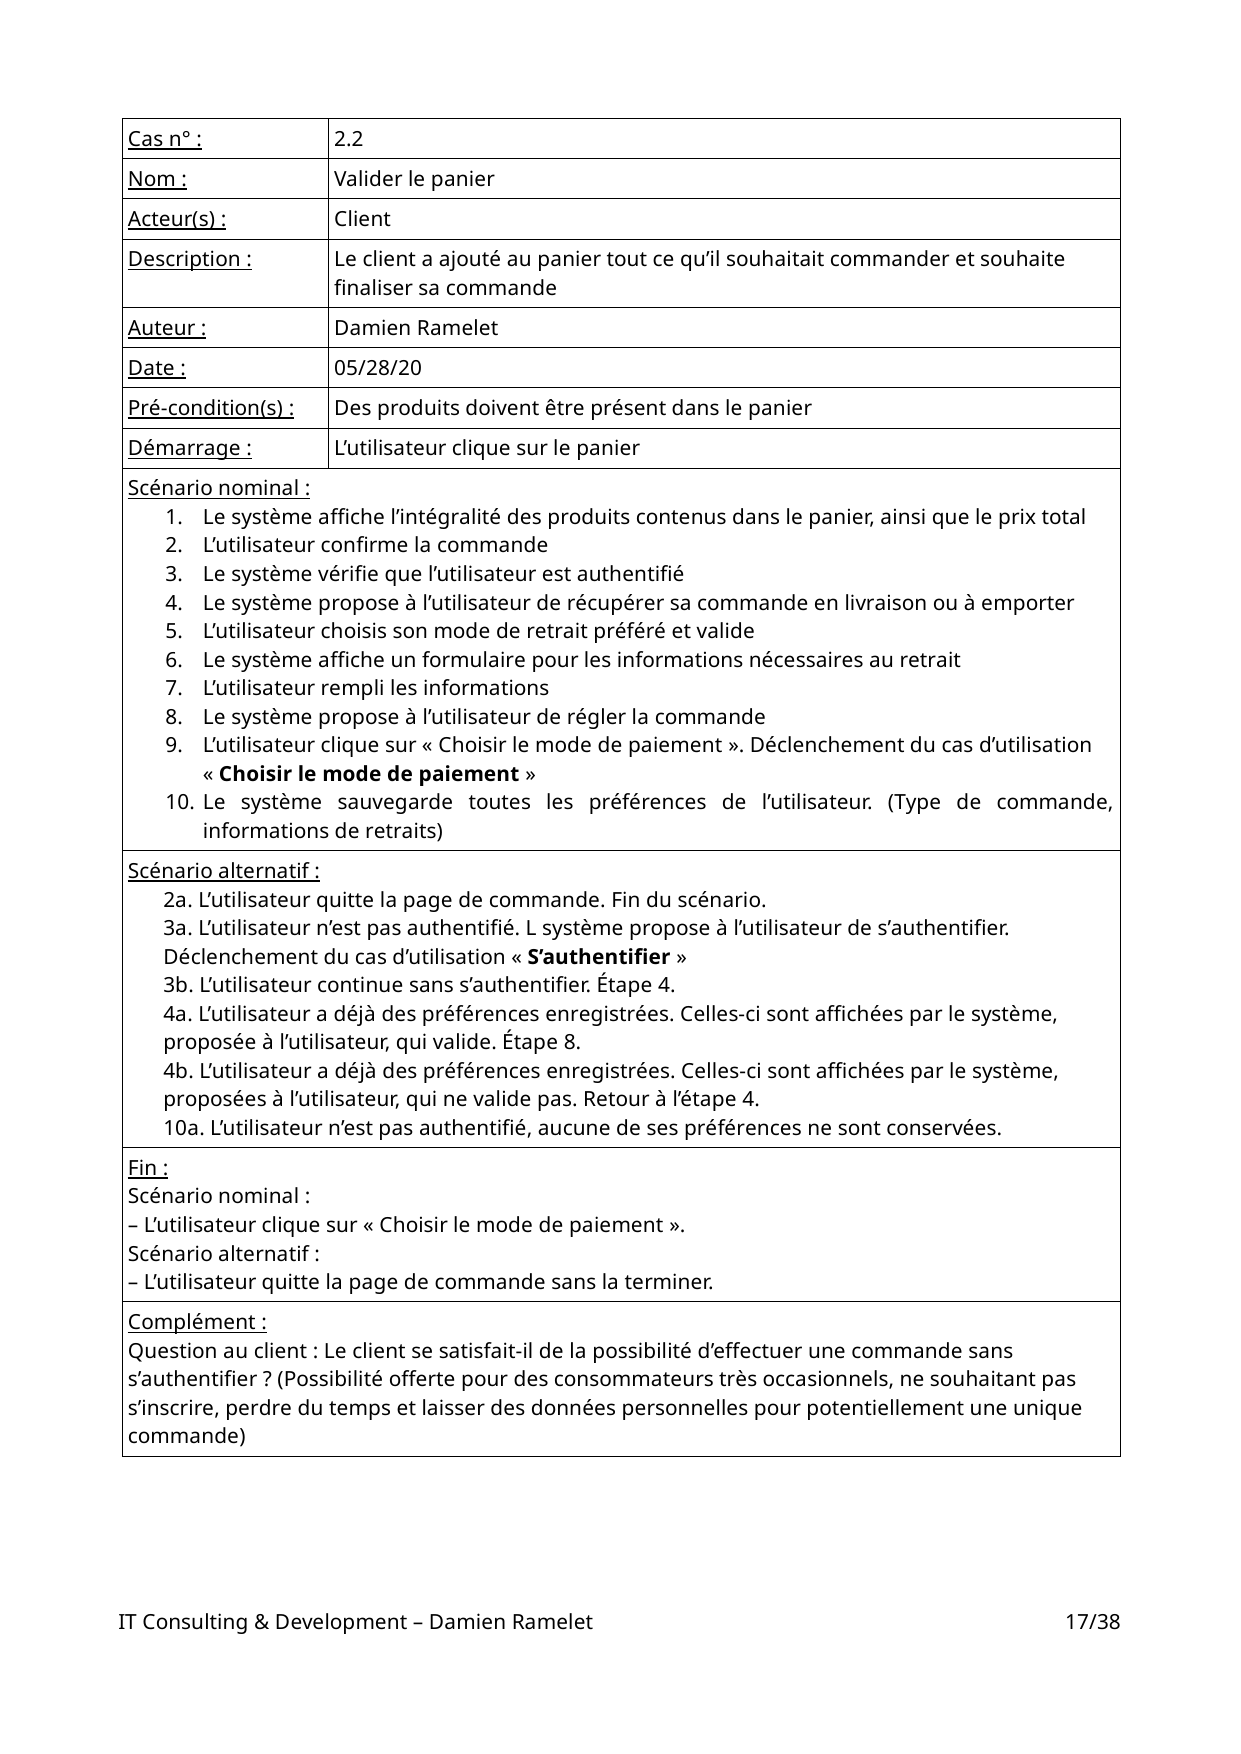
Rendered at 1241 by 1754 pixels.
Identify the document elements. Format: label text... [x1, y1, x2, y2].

table_cell Nom : [123, 159, 328, 198]
table_cell Date : [123, 348, 328, 387]
table_cell Client [329, 199, 1120, 238]
table_cell Le client a ajouté au panier tout ce qu’il souhaitait commander et souhaite finaliser sa commande [329, 240, 1120, 307]
table_cell Fin : Scénario nominal : – L’utilisateur clique sur « Choisir le mode de paiement ». Scénario alternatif : – L’utilisateur quitte la page de commande sans la terminer. [123, 1148, 1120, 1301]
table_cell Valider le panier [329, 159, 1120, 198]
table_cell Description : [123, 240, 328, 307]
table_cell Acteur(s) : [123, 199, 328, 238]
table_cell 28/05/20 [329, 348, 1120, 387]
table_cell Pré-condition(s) : [123, 388, 328, 427]
table_header 2.2 [329, 119, 1120, 158]
table_cell Des produits doivent être présent dans le panier [329, 388, 1120, 427]
table_cell Auteur : [123, 308, 328, 347]
table_cell Scénario alternatif : 2a. L’utilisateur quitte la page de commande. Fin du scénario. 3a. L’utilisateur n’est pas authentifié. L système propose à l’utilisateur de s’authentifier. Déclenchement du cas d’utilisation « S’authentifier » 3b. L’utilisateur continue sans s’authentifier. Étape 4. 4a. L’utilisateur a déjà des préférences enregistrées. Celles-ci sont affichées par le système, proposée à l’utilisateur, qui valide. Étape 8. 4b. L’utilisateur a déjà des préférences enregistrées. Celles-ci sont affichées par le système, proposées à l’utilisateur, qui ne valide pas. Retour à l’étape 4. 10a. L’utilisateur n’est pas authentifié, aucune de ses préférences ne sont conservées. [123, 851, 1120, 1147]
table_cell Complément : Question au client : Le client se satisfait-il de la possibilité d’effectuer une commande sans s’authentifier ? (Possibilité offerte pour des consommateurs très occasionnels, ne souhaitant pas s’inscrire, perdre du temps et laisser des données personnelles pour potentiellement une unique commande) [123, 1302, 1120, 1456]
table_cell Damien Ramelet [329, 308, 1120, 347]
table_cell Démarrage : [123, 429, 328, 467]
table_cell Scénario nominal : Le système affiche l’intégralité des produits contenus dans le panier, ainsi que le prix total L’utilisateur confirme la commande Le système vérifie que l’utilisateur est authentifié Le système propose à l’utilisateur de récupérer sa commande en livraison ou à emporter L’utilisateur choisis son mode de retrait préféré et valide Le système affiche un formulaire pour les informations nécessaires au retrait L’utilisateur rempli les informations Le système propose à l’utilisateur de régler la commande L’utilisateur clique sur « Choisir le mode de paiement ». Déclenchement du cas d’utilisation « Choisir le mode de paiement » Le système sauvegarde toutes les préférences de l’utilisateur. (Type de commande, informations de retraits) [123, 469, 1120, 850]
table_cell L’utilisateur clique sur le panier [329, 429, 1120, 467]
table_header Cas n° : [123, 119, 328, 158]
